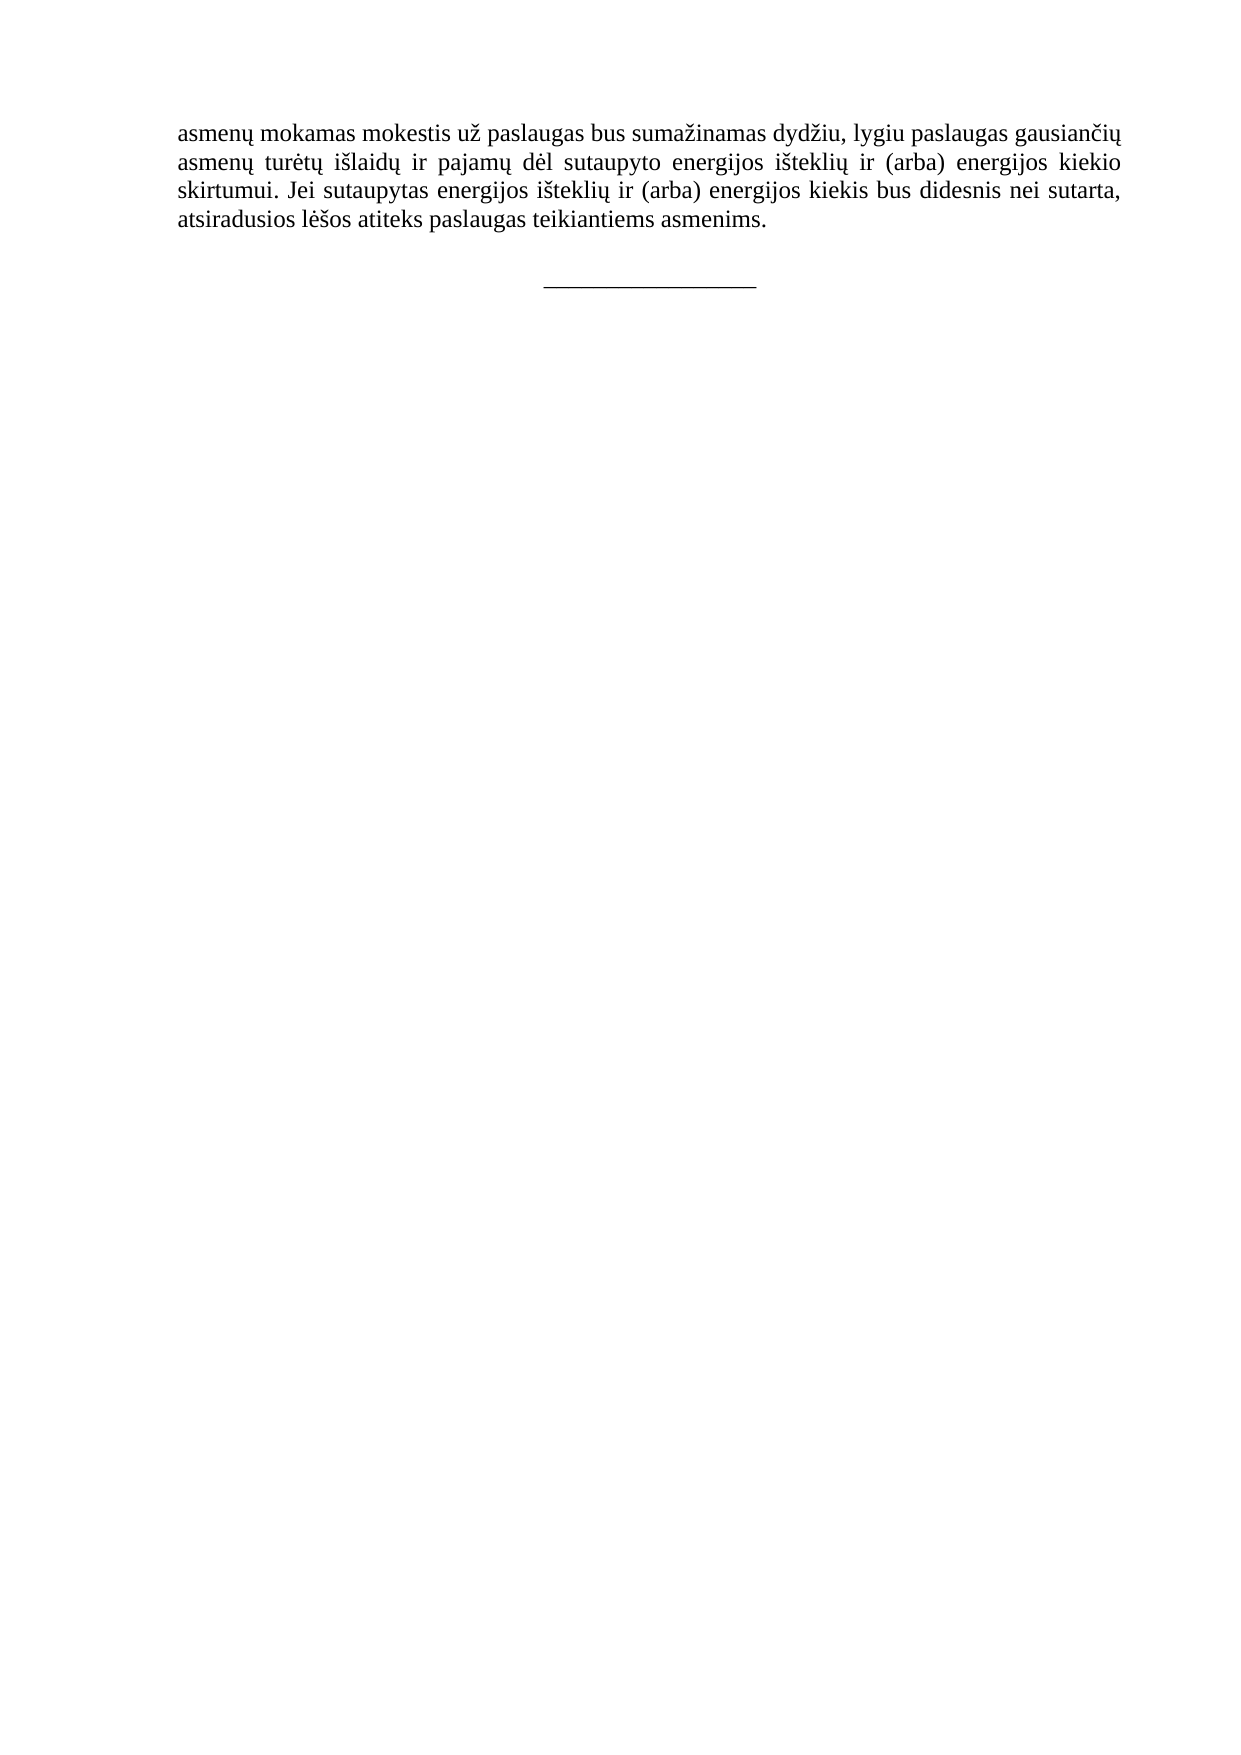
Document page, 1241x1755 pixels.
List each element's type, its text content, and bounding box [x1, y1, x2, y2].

text asmenų mokamas mokestis už paslaugas bus sumažinamas dydžiu, lygiu paslaugas gausiančių asmenų turėtų išlaidų ir pajamų dėl sutaupyto energijos išteklių ir (arba) energijos kiekio skirtumui. Jei sutaupytas energijos išteklių ir (arba) energijos kiekis bus didesnis nei sutarta, atsiradusios lėšos atiteks paslaugas teikiantiems asmenims. [177, 118, 1122, 233]
text _________________ [177, 262, 1122, 291]
